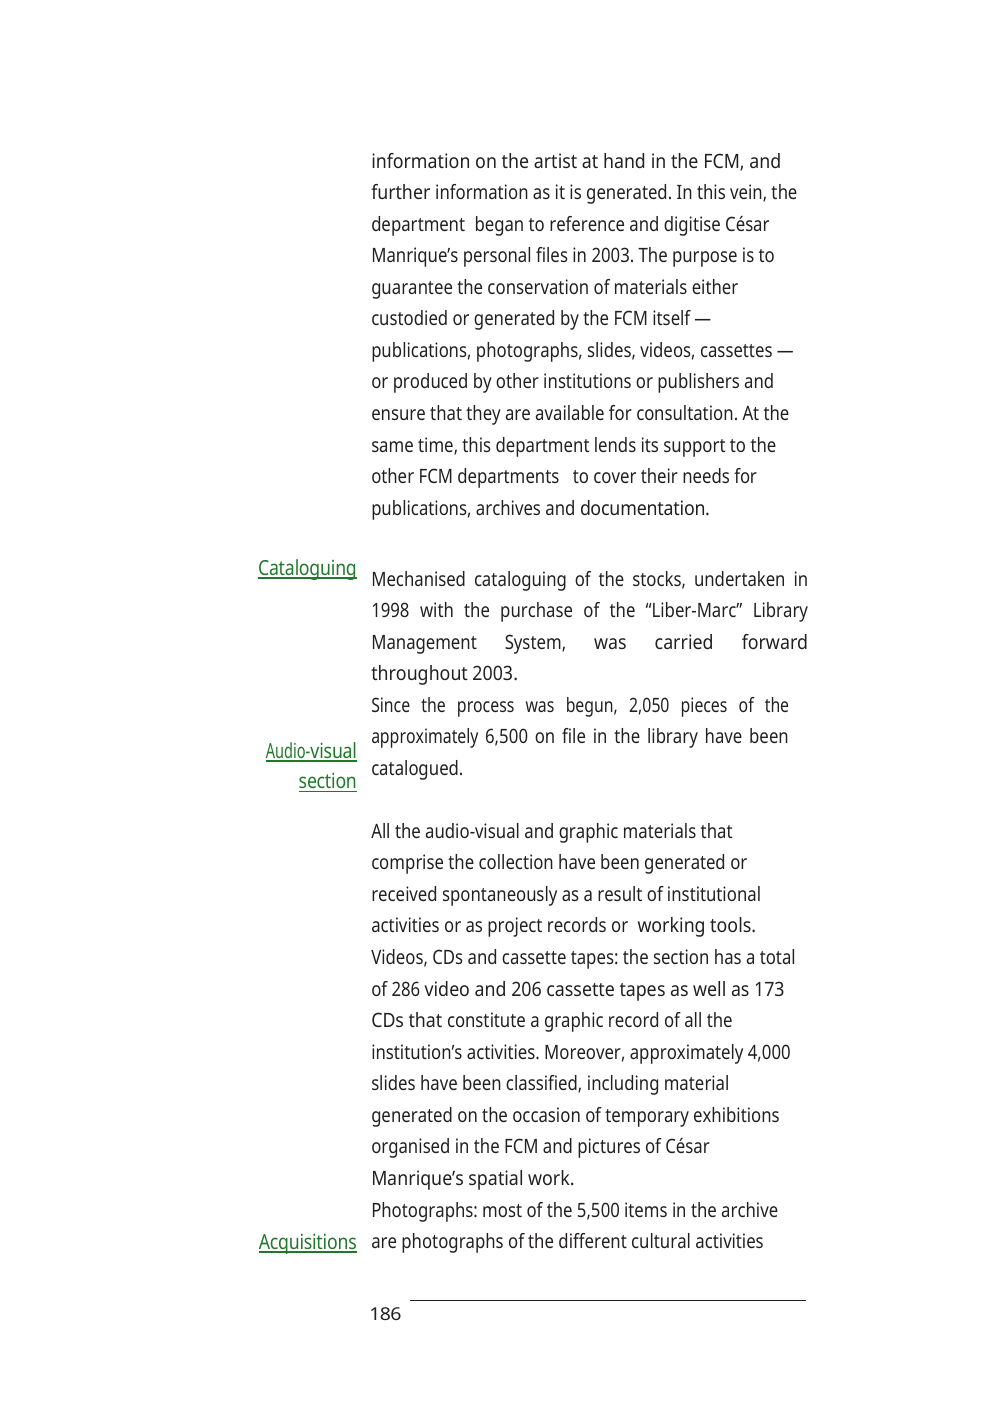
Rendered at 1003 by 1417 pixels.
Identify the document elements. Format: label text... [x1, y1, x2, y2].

text information on the artist at hand in the FCM, and further information as it is generated. In this vein, the department began to reference and digitise César Manrique’s personal files in 2003. The purpose is to guarantee the conservation of materials either custodied or generated by the FCM itself — publications, photographs, slides, videos, cassettes — or produced by other institutions or publishers and ensure that they are available for consultation. At the same time, this department lends its support to the other FCM departments to cover their needs for publications, archives and documentation. [371, 147, 802, 521]
text Videos, CDs and cassette tapes: the section has a total of 286 video and 206 cassette tapes as well as 173 CDs that constitute a graphic record of all the institution’s activities. Moreover, approximately 4,000 slides have been classified, including material generated on the occasion of temporary exhibitions organised in the FCM and pictures of César Manrique’s spatial work. [371, 943, 799, 1191]
text section [103, 766, 357, 795]
text Cataloguing [103, 553, 357, 582]
text Audio-visual [103, 736, 357, 764]
text Since the process was begun, 2,050 pieces of the approximately 6,500 on file in the library have been catalogued. [371, 691, 790, 781]
text Acquisitions [103, 1227, 357, 1256]
text All the audio-visual and graphic materials that comprise the collection have been generated or received spontaneously as a result of institutional activities or as project records or working tools. [371, 817, 804, 939]
text Photographs: most of the 5,500 items in the archive are photographs of the different cultural activities [371, 1196, 801, 1254]
text Mechanised cataloguing of the stocks, undertaken in 1998 with the purchase of the “Liber-Marc” Library Management System, was carried forward throughout 2003. [371, 565, 808, 687]
